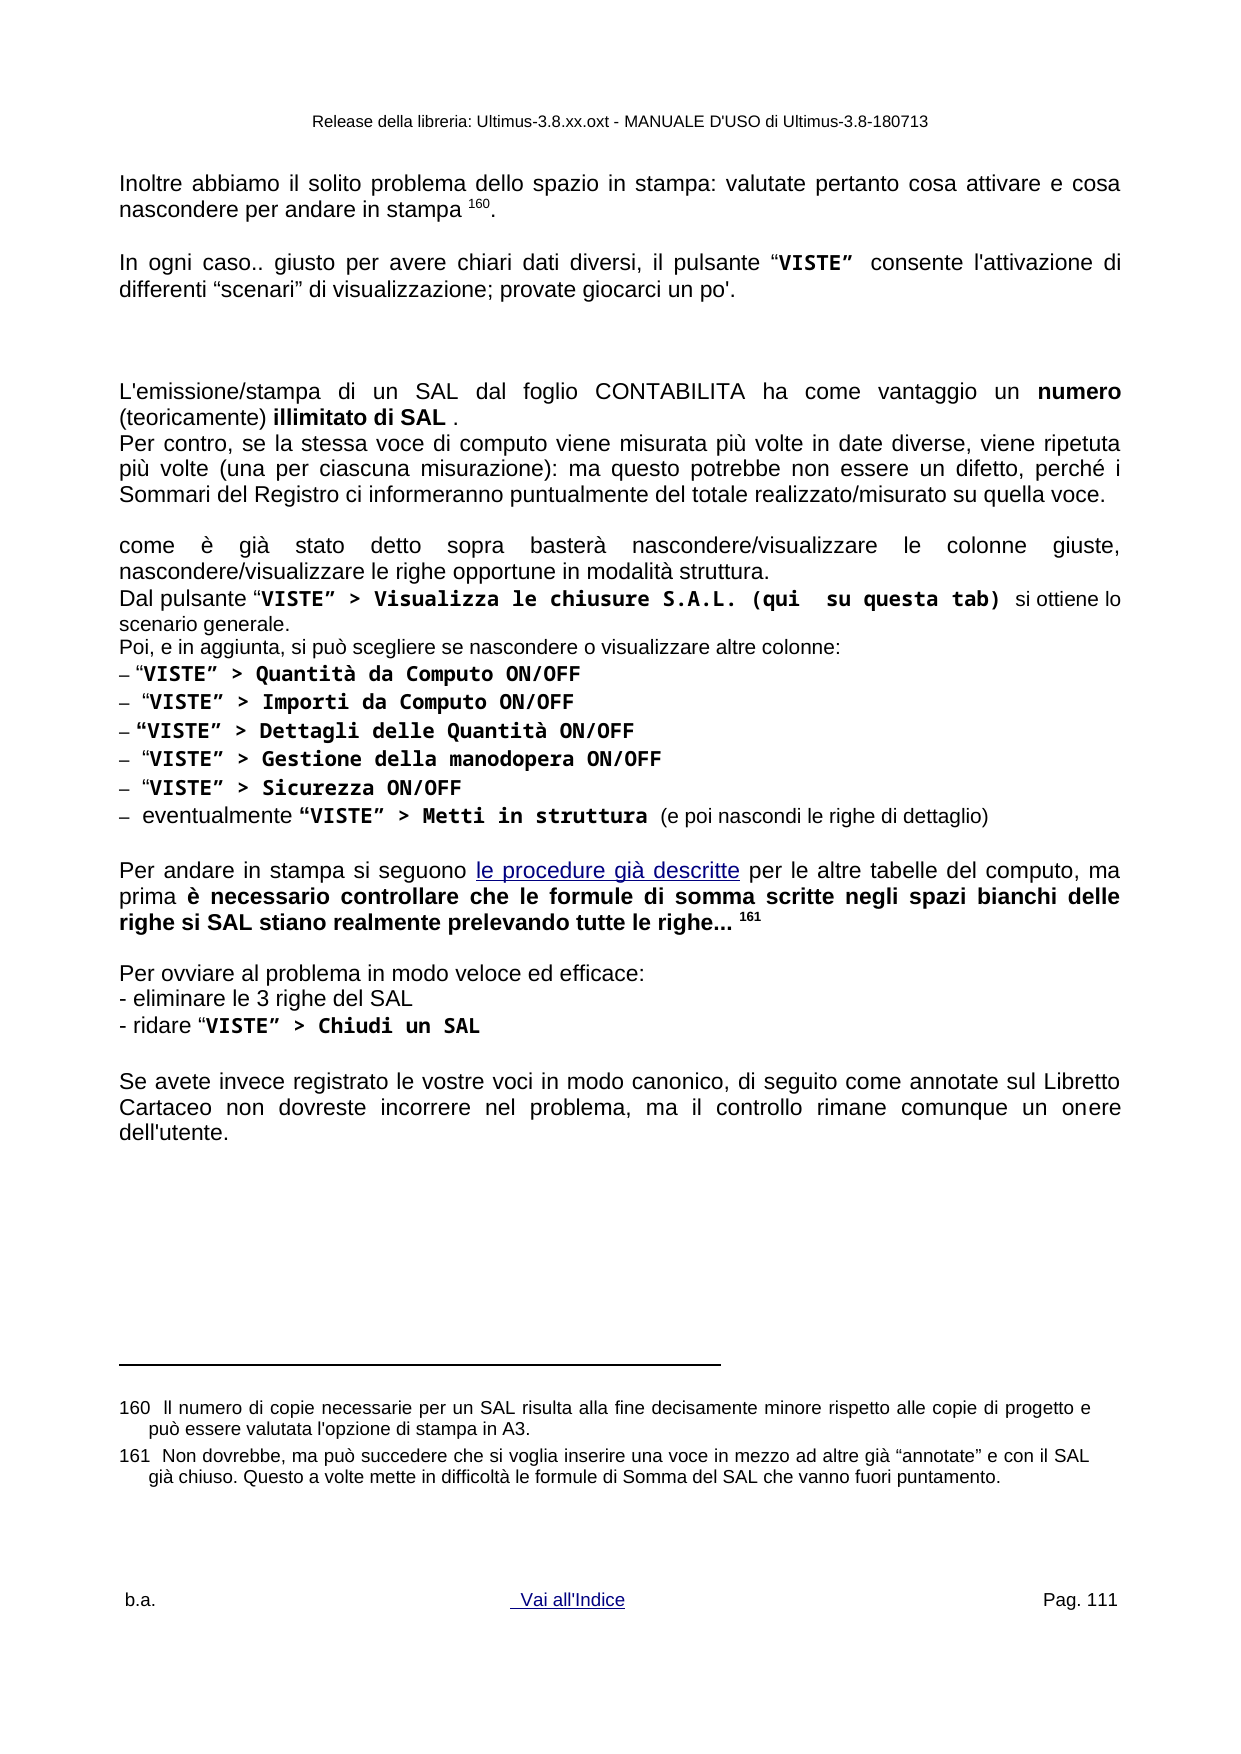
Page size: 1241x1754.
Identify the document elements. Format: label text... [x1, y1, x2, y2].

list “VISTE” > Quantità da Computo ON/OFF [119, 659, 1121, 687]
list “VISTE” > Gestione della manodopera ON/OFF [119, 744, 1121, 773]
text Per ovviare al problema in modo veloce ed efficace: [119, 960, 1121, 986]
text Per contro, se la stessa voce di computo viene misurata più volte in date diverse, viene ripetuta più volte (una per ciascuna misurazione): ma questo potrebbe non essere un difetto, perché i Sommari del Registro ci informeranno puntualmente del totale realizzato/misurato su quella voce. [119, 430, 1121, 507]
text In ogni caso.. giusto per avere chiari dati diversi, il pulsante “VISTE” consente l'attivazione di differenti “scenari” di visualizzazione; provate giocarci un po'. [119, 248, 1121, 302]
text Inoltre abbiamo il solito problema dello spazio in stampa: valutate pertanto cosa attivare e cosa nascondere per andare in stampa . [119, 171, 1121, 222]
text - ridare “VISTE” > Chiudi un SAL [119, 1012, 1121, 1040]
text Per andare in stampa si seguono le procedure già descritte per le altre tabelle del computo, ma prima è necessario controllare che le formule di somma scritte negli spazi bianchi delle righe si SAL stiano realmente prelevando tutte le righe... [119, 858, 1121, 935]
text Dal pulsante “VISTE” > Visualizza le chiusure S.A.L. (qui su questa tab) si ottiene lo scenario generale. [119, 584, 1121, 636]
text - eliminare le 3 righe del SAL [119, 986, 1121, 1012]
text Poi, e in aggiunta, si può scegliere se nascondere o visualizzare altre colonne: [119, 636, 1121, 659]
list “VISTE” > Importi da Computo ON/OFF [119, 687, 1121, 716]
list “VISTE” > Sicurezza ON/OFF [119, 773, 1121, 801]
text ll numero di copie necessarie per un SAL risulta alla fine decisamente minore rispetto alle copie di progetto e può essere valutata l'opzione di stampa in A3. [119, 1398, 1092, 1440]
list “VISTE” > Dettagli delle Quantità ON/OFF [119, 716, 1121, 744]
list eventualmente “VISTE” > Metti in struttura (e poi nascondi le righe di dettaglio) [119, 801, 1121, 829]
text come è già stato detto sopra basterà nascondere/visualizzare le colonne giuste, nascondere/visualizzare le righe opportune in modalità struttura. [119, 533, 1121, 584]
text Non dovrebbe, ma può succedere che si voglia inserire una voce in mezzo ad altre già “annotate” e con il SAL già chiuso. Questo a volte mette in difficoltà le formule di Somma del SAL che vanno fuori puntamento. [119, 1446, 1092, 1487]
text L'emissione/stampa di un SAL dal foglio CONTABILITA ha come vantaggio un numero (teoricamente) illimitato di SAL . [119, 379, 1121, 430]
text Se avete invece registrato le vostre voci in modo canonico, di seguito come annotate sul Libretto Cartaceo non dovreste incorrere nel problema, ma il controllo rimane comunque un onere dell'utente. [119, 1068, 1121, 1145]
